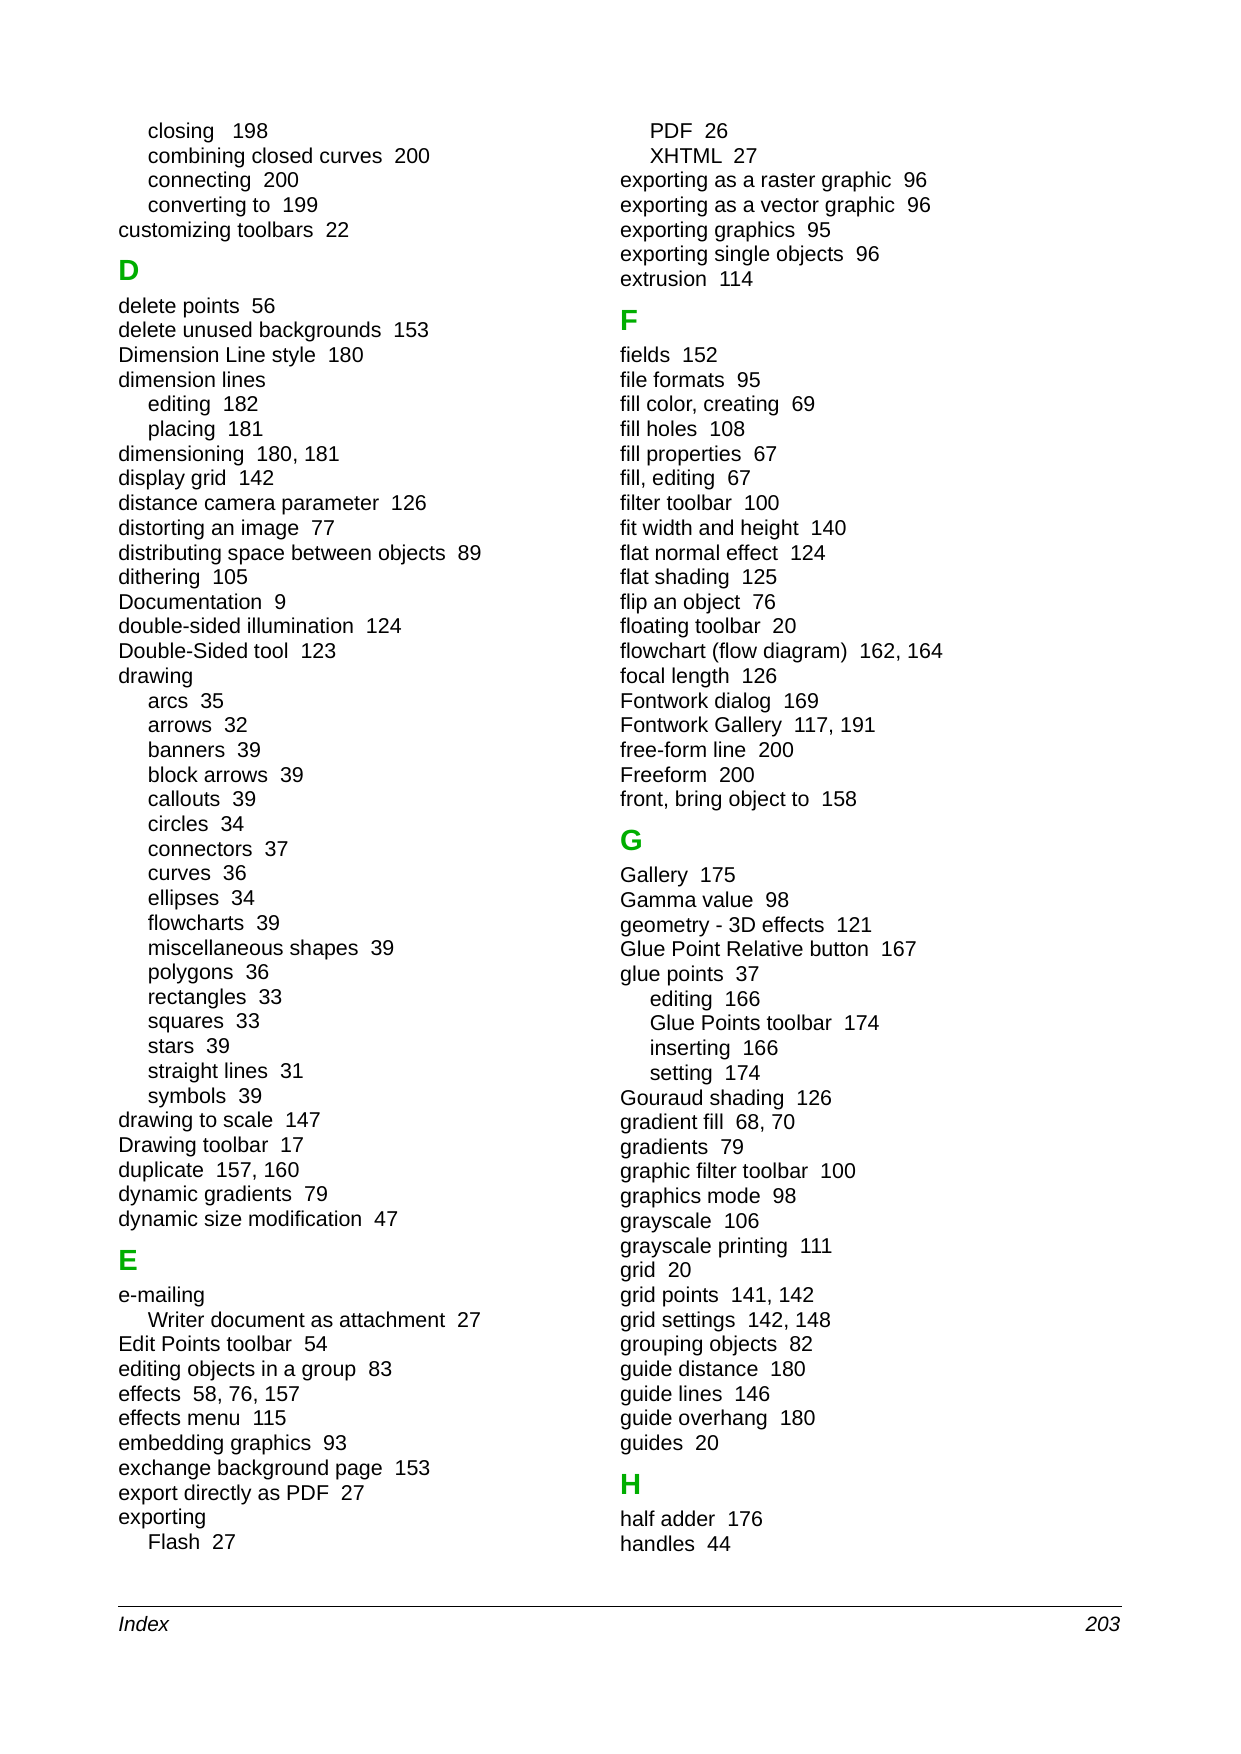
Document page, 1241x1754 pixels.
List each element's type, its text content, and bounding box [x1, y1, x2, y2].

text flowcharts 39 [148, 910, 620, 935]
text inserting 166 [649, 1035, 1122, 1060]
text extrusion 114 [620, 266, 1122, 291]
text guide overhang 180 [620, 1406, 1122, 1430]
text drawing [118, 663, 620, 688]
text polygons 36 [148, 959, 620, 984]
text arcs 35 [148, 688, 620, 712]
text fill properties 67 [620, 441, 1122, 466]
text floating toolbar 20 [620, 614, 1122, 638]
text Flash 27 [148, 1529, 620, 1554]
text grid points 141, 142 [620, 1282, 1122, 1307]
text ellipses 34 [148, 885, 620, 910]
text dynamic gradients 79 [118, 1182, 620, 1206]
text free-form line 200 [620, 737, 1122, 762]
text miscellaneous shapes 39 [148, 935, 620, 959]
text drawing to scale 147 [118, 1107, 620, 1132]
text Glue Points toolbar 174 [649, 1011, 1122, 1035]
text glue points 37 [620, 961, 1122, 986]
text geometry - 3D effects 121 [620, 912, 1122, 937]
text symbols 39 [148, 1083, 620, 1107]
text distance camera parameter 126 [118, 490, 620, 515]
text placing 181 [148, 416, 620, 441]
text Gamma value 98 [620, 887, 1122, 912]
text distorting an image 77 [118, 515, 620, 540]
text guide lines 146 [620, 1381, 1122, 1406]
text flat normal effect 124 [620, 540, 1122, 564]
text filter toolbar 100 [620, 490, 1122, 515]
text Writer document as attachment 27 [148, 1307, 620, 1332]
text exporting [118, 1504, 620, 1529]
text grayscale printing 111 [620, 1233, 1122, 1257]
text effects menu 115 [118, 1406, 620, 1430]
text handles 44 [620, 1531, 1122, 1556]
text Glue Point Relative button 167 [620, 937, 1122, 961]
text Double-Sided tool 123 [118, 638, 620, 663]
text fields 152 [620, 342, 1122, 367]
text dithering 105 [118, 564, 620, 589]
text setting 174 [649, 1060, 1122, 1085]
text double-sided illumination 124 [118, 614, 620, 638]
text Edit Points toolbar 54 [118, 1332, 620, 1356]
text half adder 176 [620, 1506, 1122, 1531]
text graphics mode 98 [620, 1183, 1122, 1208]
text PDF 26 [649, 118, 1122, 143]
text exporting as a raster graphic 96 [620, 167, 1122, 192]
text H [620, 1467, 1122, 1500]
text front, bring object to 158 [620, 787, 1122, 811]
text fit width and height 140 [620, 515, 1122, 540]
text embedding graphics 93 [118, 1430, 620, 1455]
text banners 39 [148, 737, 620, 762]
text straight lines 31 [148, 1058, 620, 1083]
text editing 166 [649, 986, 1122, 1011]
text rectangles 33 [148, 984, 620, 1009]
text grayscale 106 [620, 1208, 1122, 1233]
text focal length 126 [620, 663, 1122, 688]
text grid settings 142, 148 [620, 1307, 1122, 1332]
text arrows 32 [148, 712, 620, 737]
text dimensioning 180, 181 [118, 441, 620, 466]
text flat shading 125 [620, 564, 1122, 589]
text grid 20 [620, 1257, 1122, 1282]
text flowchart (flow diagram) 162, 164 [620, 638, 1122, 663]
text connectors 37 [148, 836, 620, 861]
text e-mailing [118, 1282, 620, 1307]
text delete unused backgrounds 153 [118, 317, 620, 342]
text exporting graphics 95 [620, 217, 1122, 242]
text exporting single objects 96 [620, 242, 1122, 266]
text block arrows 39 [148, 762, 620, 787]
text squares 33 [148, 1009, 620, 1033]
text converting to 199 [148, 192, 620, 217]
text E [118, 1243, 620, 1276]
text distributing space between objects 89 [118, 540, 620, 564]
text exchange background page 153 [118, 1455, 620, 1480]
text editing objects in a group 83 [118, 1356, 620, 1381]
text connecting 200 [148, 167, 620, 192]
text Dimension Line style 180 [118, 342, 620, 367]
text file formats 95 [620, 367, 1122, 392]
text D [118, 253, 620, 287]
text closing 198 [148, 118, 620, 143]
text curves 36 [148, 861, 620, 885]
text Fontwork Gallery 117, 191 [620, 712, 1122, 737]
text graphic filter toolbar 100 [620, 1159, 1122, 1183]
text fill color, creating 69 [620, 392, 1122, 416]
text duplicate 157, 160 [118, 1157, 620, 1182]
text Drawing toolbar 17 [118, 1132, 620, 1157]
text effects 58, 76, 157 [118, 1381, 620, 1406]
text Gouraud shading 126 [620, 1085, 1122, 1109]
text delete points 56 [118, 293, 620, 317]
text G [620, 823, 1122, 857]
text grouping objects 82 [620, 1332, 1122, 1356]
text Documentation 9 [118, 589, 620, 614]
text Gallery 175 [620, 862, 1122, 887]
text fill, editing 67 [620, 466, 1122, 490]
text fill holes 108 [620, 416, 1122, 441]
text callouts 39 [148, 787, 620, 811]
text Freeform 200 [620, 762, 1122, 787]
text guide distance 180 [620, 1356, 1122, 1381]
text dynamic size modification 47 [118, 1206, 620, 1231]
text exporting as a vector graphic 96 [620, 192, 1122, 217]
text Fontwork dialog 169 [620, 688, 1122, 712]
text customizing toolbars 22 [118, 217, 620, 242]
text display grid 142 [118, 466, 620, 490]
text export directly as PDF 27 [118, 1480, 620, 1504]
text gradient fill 68, 70 [620, 1109, 1122, 1134]
text stars 39 [148, 1033, 620, 1058]
text dimension lines [118, 367, 620, 392]
text F [620, 303, 1122, 336]
text editing 182 [148, 392, 620, 416]
text gradients 79 [620, 1134, 1122, 1159]
text XHTML 27 [649, 143, 1122, 167]
text circles 34 [148, 811, 620, 836]
text guides 20 [620, 1430, 1122, 1455]
text flip an object 76 [620, 589, 1122, 614]
text combining closed curves 200 [148, 143, 620, 167]
